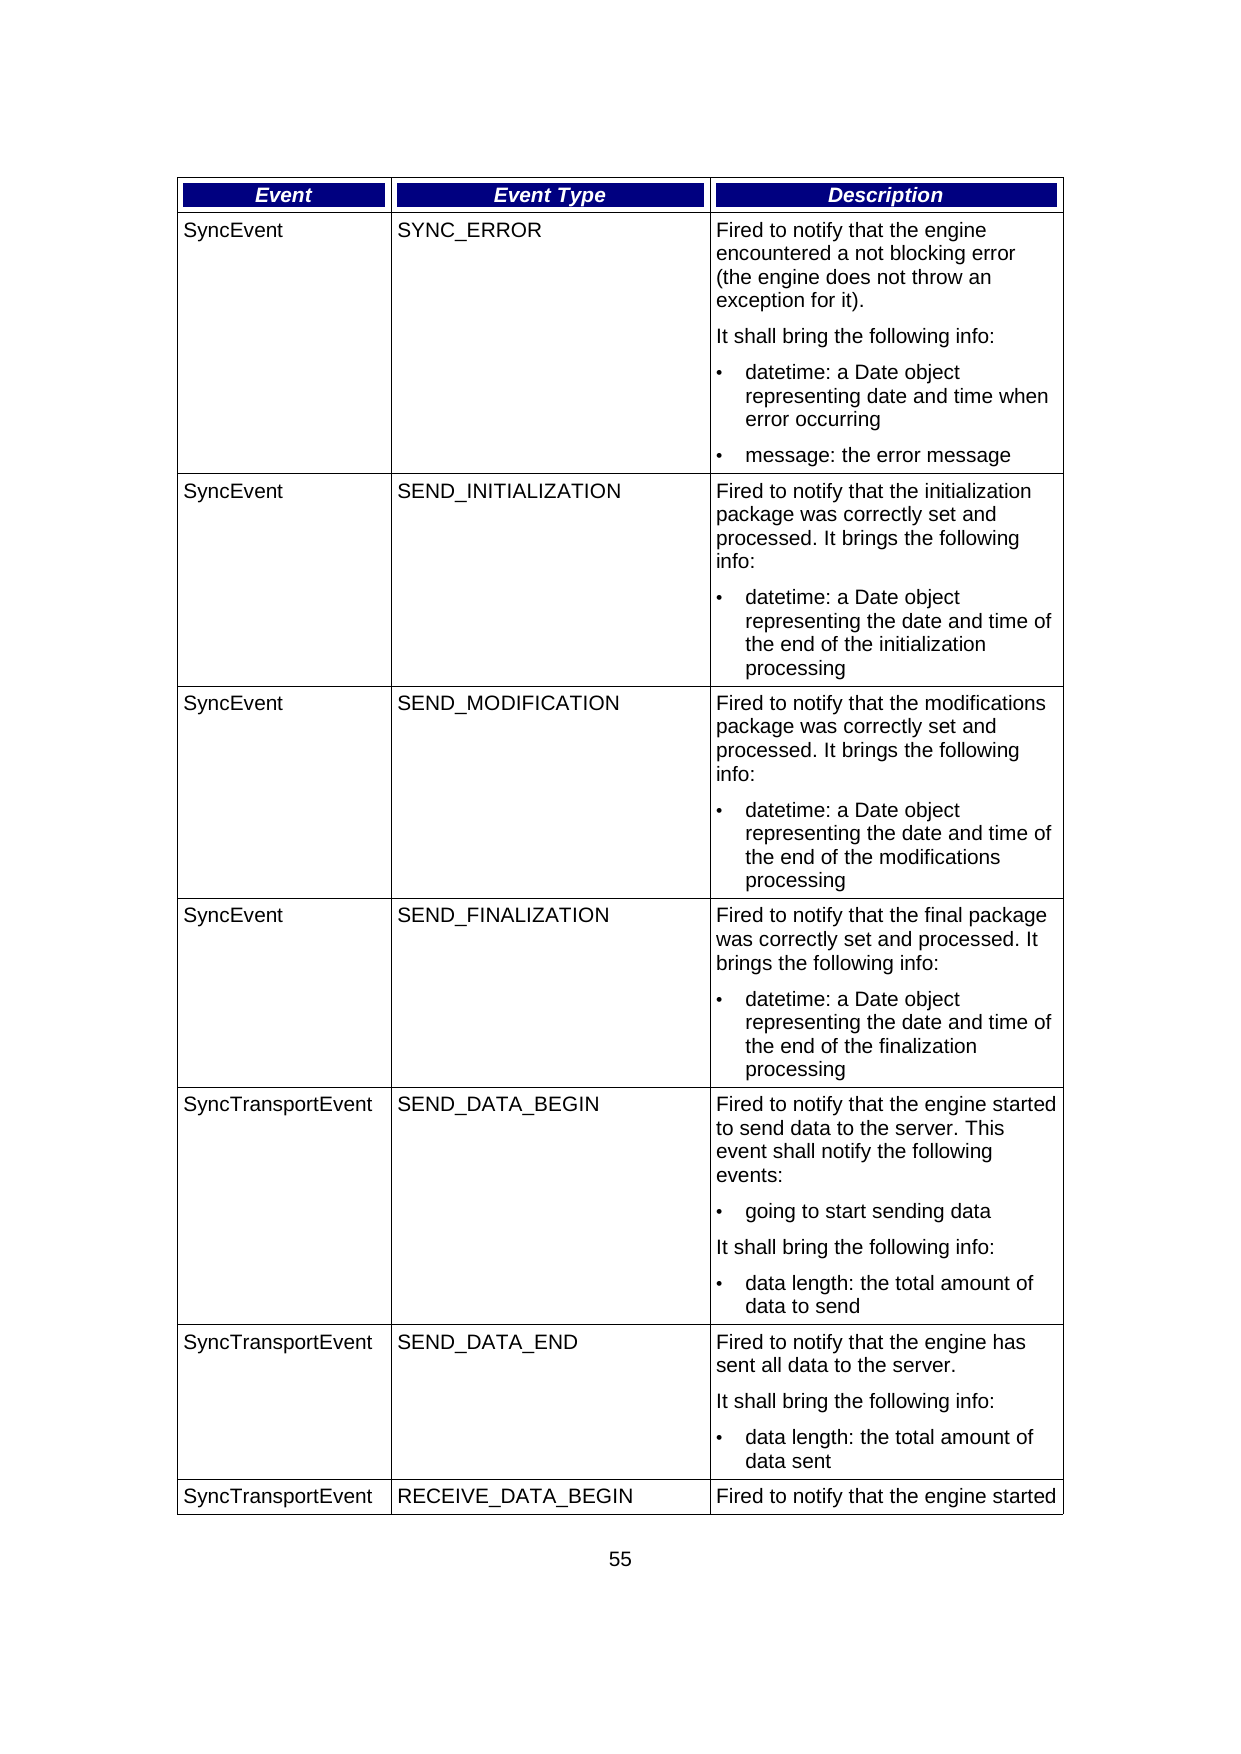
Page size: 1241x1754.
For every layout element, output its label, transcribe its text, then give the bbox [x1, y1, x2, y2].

table_cell SyncEvent [178, 474, 391, 686]
table_cell SyncTransportEvent [178, 1325, 391, 1479]
table_cell SYNC_ERROR [392, 213, 710, 473]
table_cell Fired to notify that the engine has sent all data to the server. It shall bring the following info: data length: the total amount of data sent [711, 1325, 1063, 1479]
table_cell Fired to notify that the final package was correctly set and processed. It brings the following info: datetime: a Date object representing the date and time of the end of the finalization processing [711, 899, 1063, 1087]
table_header Event [178, 178, 391, 212]
table_cell SEND_DATA_BEGIN [392, 1088, 710, 1324]
table_cell SEND_FINALIZATION [392, 899, 710, 1087]
table_cell Fired to notify that the engine started to send data to the server. This event shall notify the following events: going to start sending data It shall bring the following info: data length: the total amount of data to send [711, 1088, 1063, 1324]
table_header Description [711, 178, 1063, 212]
table_cell Fired to notify that the modifications package was correctly set and processed. It brings the following info: datetime: a Date object representing the date and time of the end of the modifications processing [711, 687, 1063, 898]
table_cell SEND_INITIALIZATION [392, 474, 710, 686]
table_cell SyncEvent [178, 213, 391, 473]
table_cell SEND_DATA_END [392, 1325, 710, 1479]
table_cell SyncEvent [178, 687, 391, 898]
table_cell SyncTransportEvent [178, 1088, 391, 1324]
table_cell Fired to notify that the initialization package was correctly set and processed. It brings the following info: datetime: a Date object representing the date and time of the end of the initialization processing [711, 474, 1063, 686]
table_cell SyncTransportEvent [178, 1480, 391, 1514]
table_cell SEND_MODIFICATION [392, 687, 710, 898]
table_cell SyncEvent [178, 899, 391, 1087]
table_cell Fired to notify that the engine started [711, 1480, 1063, 1514]
table_cell RECEIVE_DATA_BEGIN [392, 1480, 710, 1514]
table_header Event Type [392, 178, 710, 212]
table_cell Fired to notify that the engine encountered a not blocking error (the engine does not throw an exception for it). It shall bring the following info: datetime: a Date object representing date and time when error occurring message: the error message [711, 213, 1063, 473]
